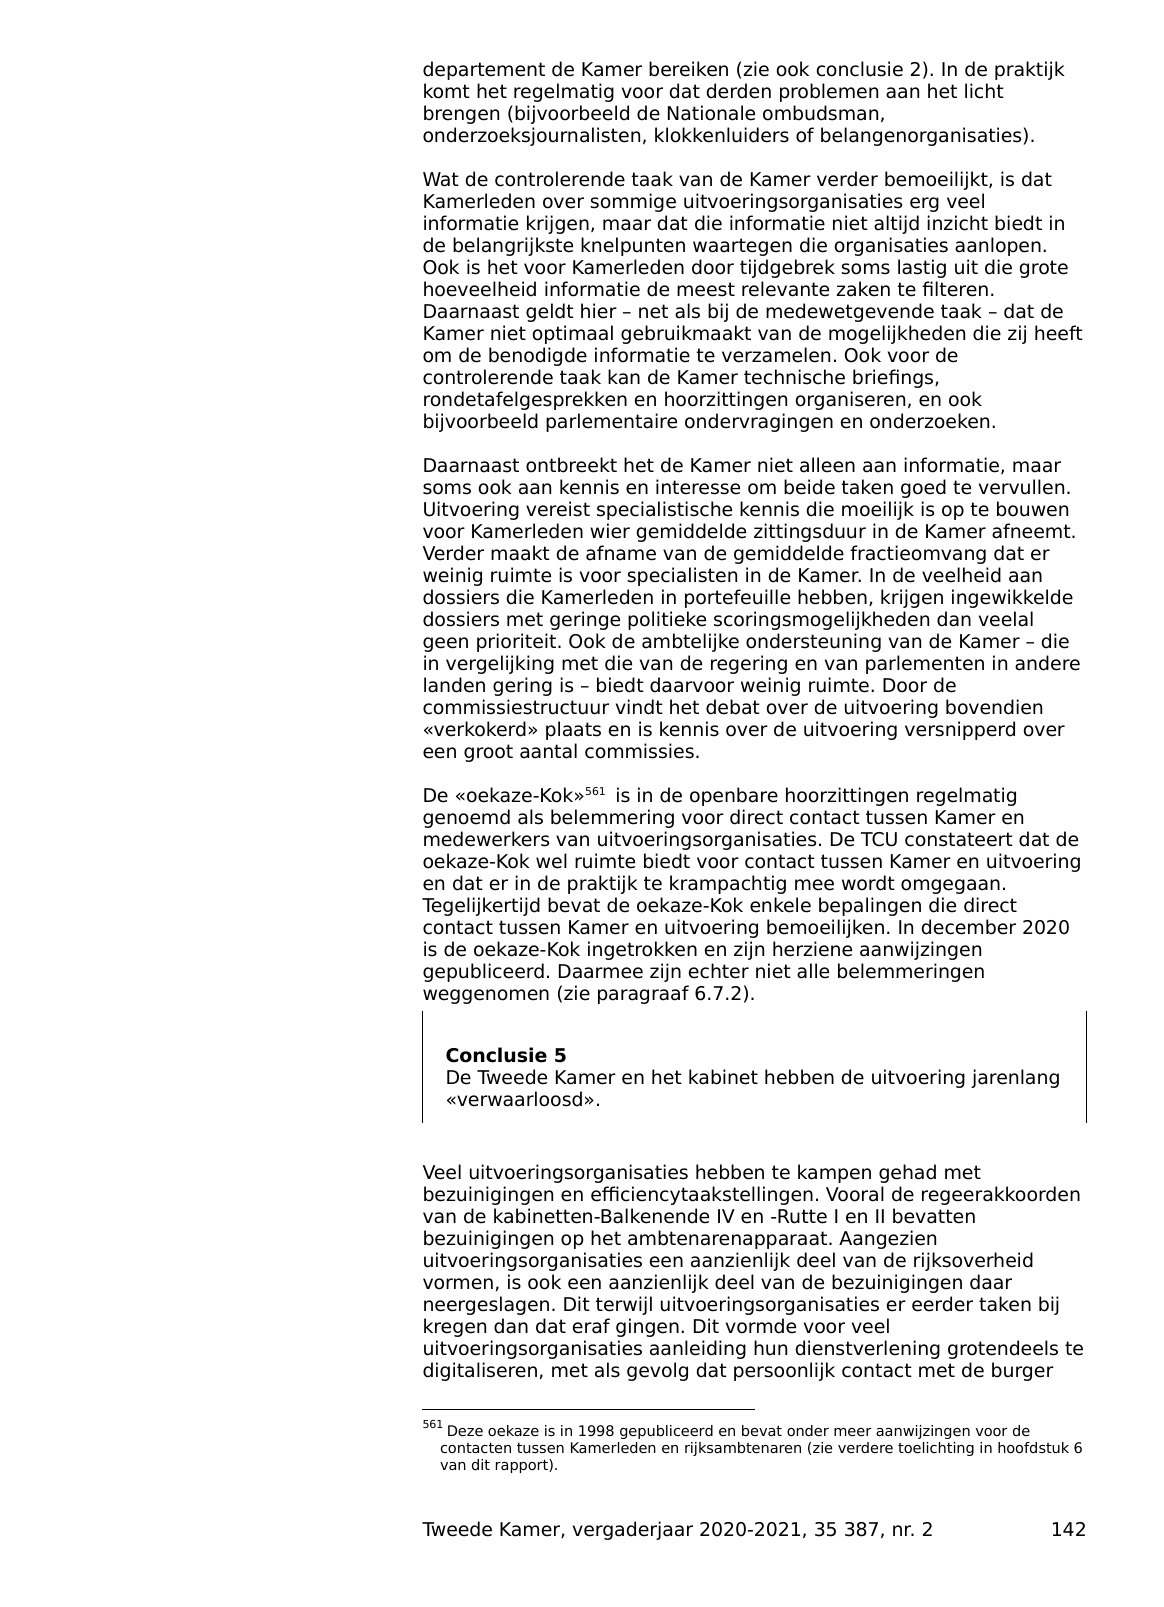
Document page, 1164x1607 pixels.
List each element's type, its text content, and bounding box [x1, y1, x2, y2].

text Daarnaast ontbreekt het de Kamer niet alleen aan informatie, maar soms ook aan kennis en interesse om beide taken goed te vervullen. Uitvoering vereist specialistische kennis die moeilijk is op te bouwen voor Kamerleden wier gemiddelde zittingsduur in de Kamer afneemt. Verder maakt de afname van de gemiddelde fractieomvang dat er weinig ruimte is voor specialisten in de Kamer. In de veelheid aan dossiers die Kamerleden in portefeuille hebben, krijgen ingewikkelde dossiers met geringe politieke scoringsmogelijkheden dan veelal geen prioriteit. Ook de ambtelijke ondersteuning van de Kamer – die in vergelijking met die van de regering en van parlementen in andere landen gering is – biedt daarvoor weinig ruimte. Door de commissiestructuur vindt het debat over de uitvoering bovendien «verkokerd» plaats en is kennis over de uitvoering versnipperd over een groot aantal commissies. [422, 455, 1087, 763]
text Veel uitvoeringsorganisaties hebben te kampen gehad met bezuinigingen en efficiencytaakstellingen. Vooral de regeerakkoorden van de kabinetten-Balkenende IV en -Rutte I en II bevatten bezuinigingen op het ambtenarenapparaat. Aangezien uitvoeringsorganisaties een aanzienlijk deel van de rijksoverheid vormen, is ook een aanzienlijk deel van de bezuinigingen daar neergeslagen. Dit terwijl uitvoeringsorganisaties er eerder taken bij kregen dan dat eraf gingen. Dit vormde voor veel uitvoeringsorganisaties aanleiding hun dienstverlening grotendeels te digitaliseren, met als gevolg dat persoonlijk contact met de burger [422, 1162, 1087, 1382]
text Deze oekaze is in 1998 gepubliceerd en bevat onder meer aanwijzingen voor de contacten tussen Kamerleden en rijksambtenaren (zie verdere toelichting in hoofdstuk 6 van dit rapport). [422, 1418, 1087, 1474]
text De «oekaze-Kok» is in de openbare hoorzittingen regelmatig genoemd als belemmering voor direct contact tussen Kamer en medewerkers van uitvoeringsorganisaties. De TCU constateert dat de oekaze-Kok wel ruimte biedt voor contact tussen Kamer en uitvoering en dat er in de praktijk te krampachtig mee wordt omgegaan. Tegelijkertijd bevat de oekaze-Kok enkele bepalingen die direct contact tussen Kamer en uitvoering bemoeilijken. In december 2020 is de oekaze-Kok ingetrokken en zijn herziene aanwijzingen gepubliceerd. Daarmee zijn echter niet alle belemmeringen weggenomen (zie paragraaf 6.7.2). [422, 785, 1087, 1005]
text departement de Kamer bereiken (zie ook conclusie 2). In de praktijk komt het regelmatig voor dat derden problemen aan het licht brengen (bijvoorbeeld de Nationale ombudsman, onderzoeksjournalisten, klokkenluiders of belangenorganisaties). [422, 59, 1087, 147]
text Wat de controlerende taak van de Kamer verder bemoeilijkt, is dat Kamerleden over sommige uitvoeringsorganisaties erg veel informatie krijgen, maar dat die informatie niet altijd inzicht biedt in de belangrijkste knelpunten waartegen die organisaties aanlopen. Ook is het voor Kamerleden door tijdgebrek soms lastig uit die grote hoeveelheid informatie de meest relevante zaken te filteren. Daarnaast geldt hier – net als bij de medewetgevende taak – dat de Kamer niet optimaal gebruikmaakt van de mogelijkheden die zij heeft om de benodigde informatie te verzamelen. Ook voor de controlerende taak kan de Kamer technische briefings, rondetafelgesprekken en hoorzittingen organiseren, en ook bijvoorbeeld parlementaire ondervragingen en onderzoeken. [422, 169, 1087, 433]
table_header Conclusie 5 De Tweede Kamer en het kabinet hebben de uitvoering jarenlang «verwaarloosd». [423, 1011, 1086, 1122]
